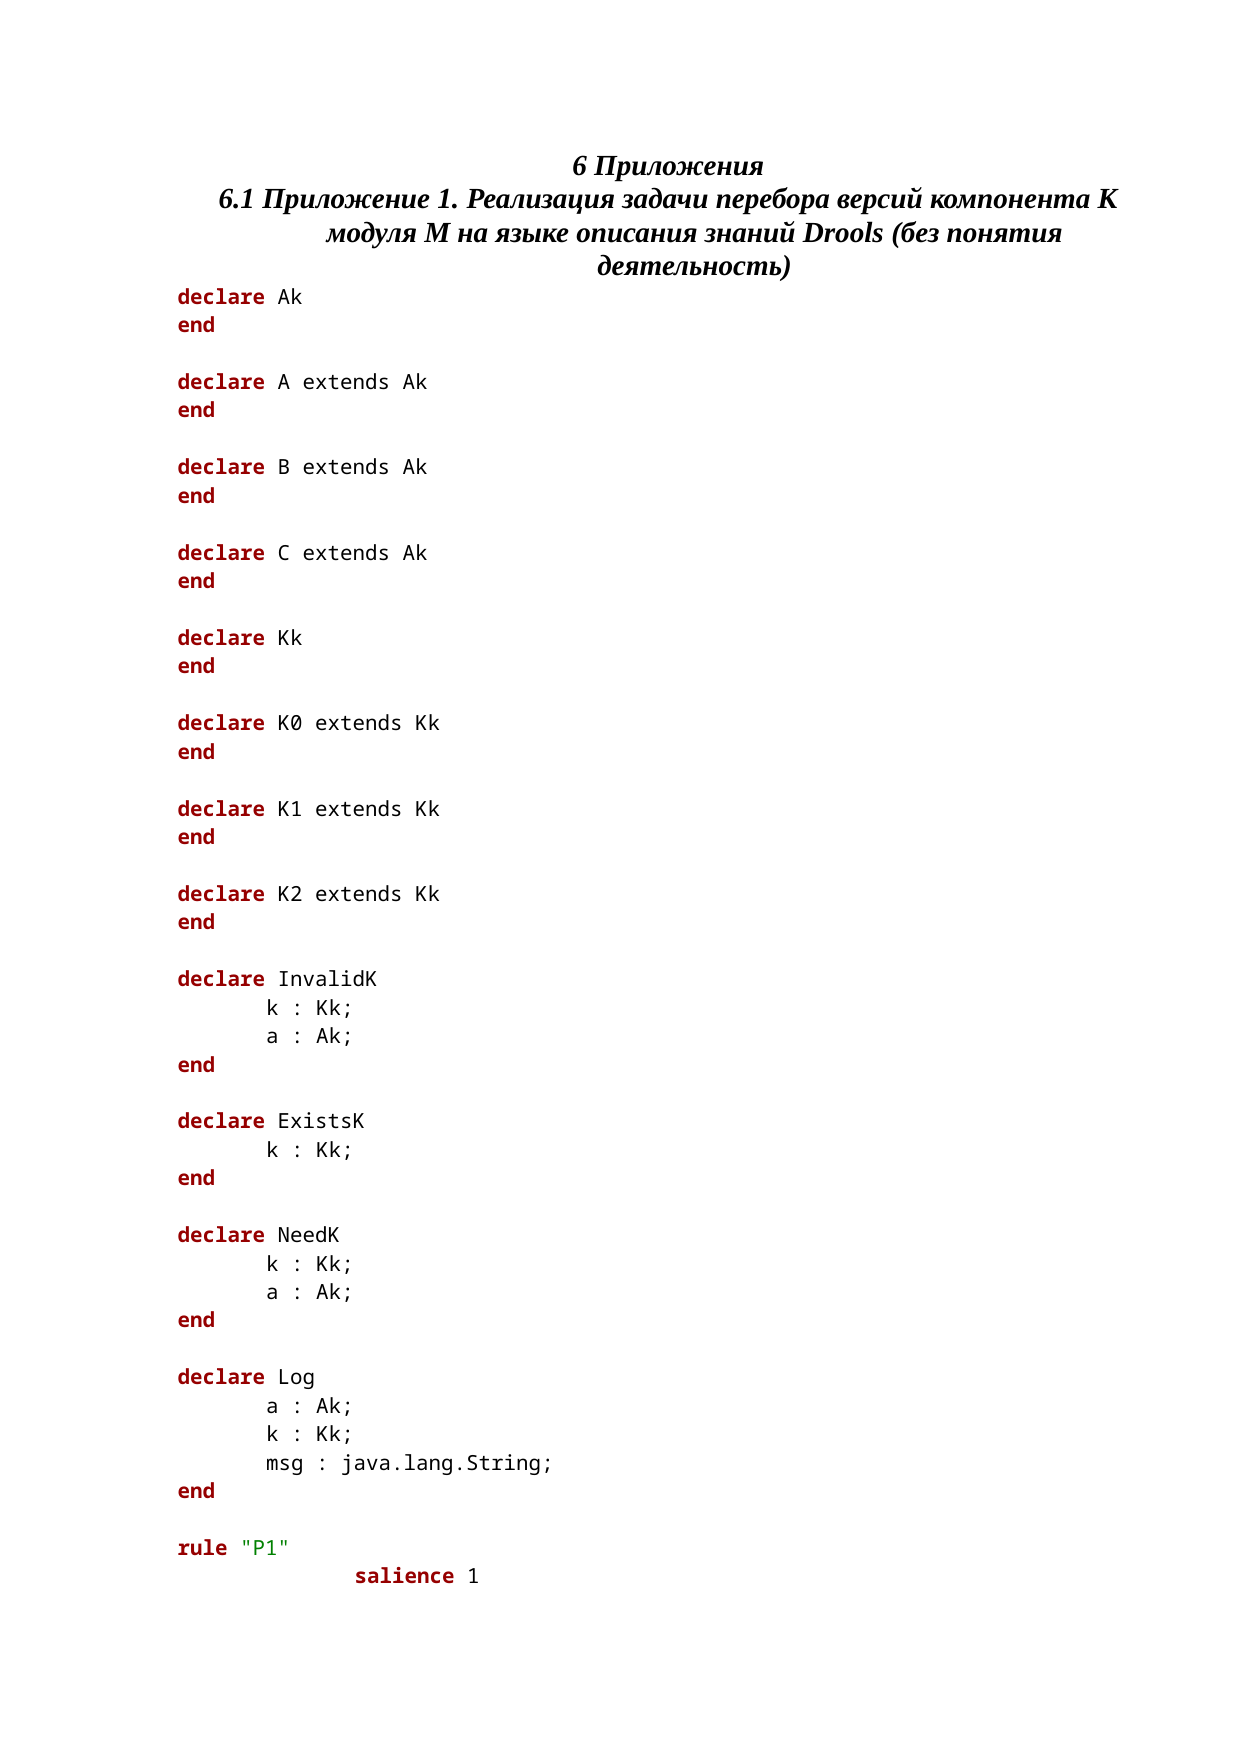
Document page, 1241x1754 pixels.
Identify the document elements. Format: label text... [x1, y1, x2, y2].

text declare InvalidK [177, 964, 1152, 993]
text a : Ak; [177, 1021, 1152, 1050]
text declare Ak [177, 282, 1152, 310]
text end [177, 1306, 1152, 1334]
text end [177, 1050, 1152, 1078]
text rule "P1" [177, 1533, 1152, 1562]
text end [177, 566, 1152, 595]
text end [177, 652, 1152, 680]
text msg : java.lang.String; [177, 1448, 1152, 1476]
text end [177, 1476, 1152, 1505]
text k : Kk; [177, 1419, 1152, 1448]
subtitle Приложения [177, 148, 1152, 181]
text salience 1 [177, 1562, 1152, 1590]
text a : Ak; [177, 1391, 1152, 1419]
text declare C extends Ak [177, 538, 1152, 566]
text end [177, 1163, 1152, 1192]
text end [177, 822, 1152, 851]
text declare K1 extends Kk [177, 794, 1152, 822]
text k : Kk; [177, 993, 1152, 1021]
subtitle Приложение 1. Реализация задачи перебора версий компонента К модуля М на языке описания знаний Drools (без понятия деятельность) [177, 181, 1152, 282]
text end [177, 396, 1152, 424]
text declare Kk [177, 623, 1152, 652]
text end [177, 907, 1152, 936]
text end [177, 481, 1152, 509]
text declare K0 extends Kk [177, 708, 1152, 737]
text a : Ak; [177, 1277, 1152, 1306]
text end [177, 310, 1152, 339]
text declare B extends Ak [177, 452, 1152, 481]
text declare Log [177, 1362, 1152, 1391]
text declare ExistsK [177, 1107, 1152, 1135]
text declare A extends Ak [177, 367, 1152, 396]
text end [177, 737, 1152, 765]
text declare NeedK [177, 1220, 1152, 1249]
text k : Kk; [177, 1135, 1152, 1163]
text k : Kk; [177, 1249, 1152, 1277]
text declare K2 extends Kk [177, 879, 1152, 907]
